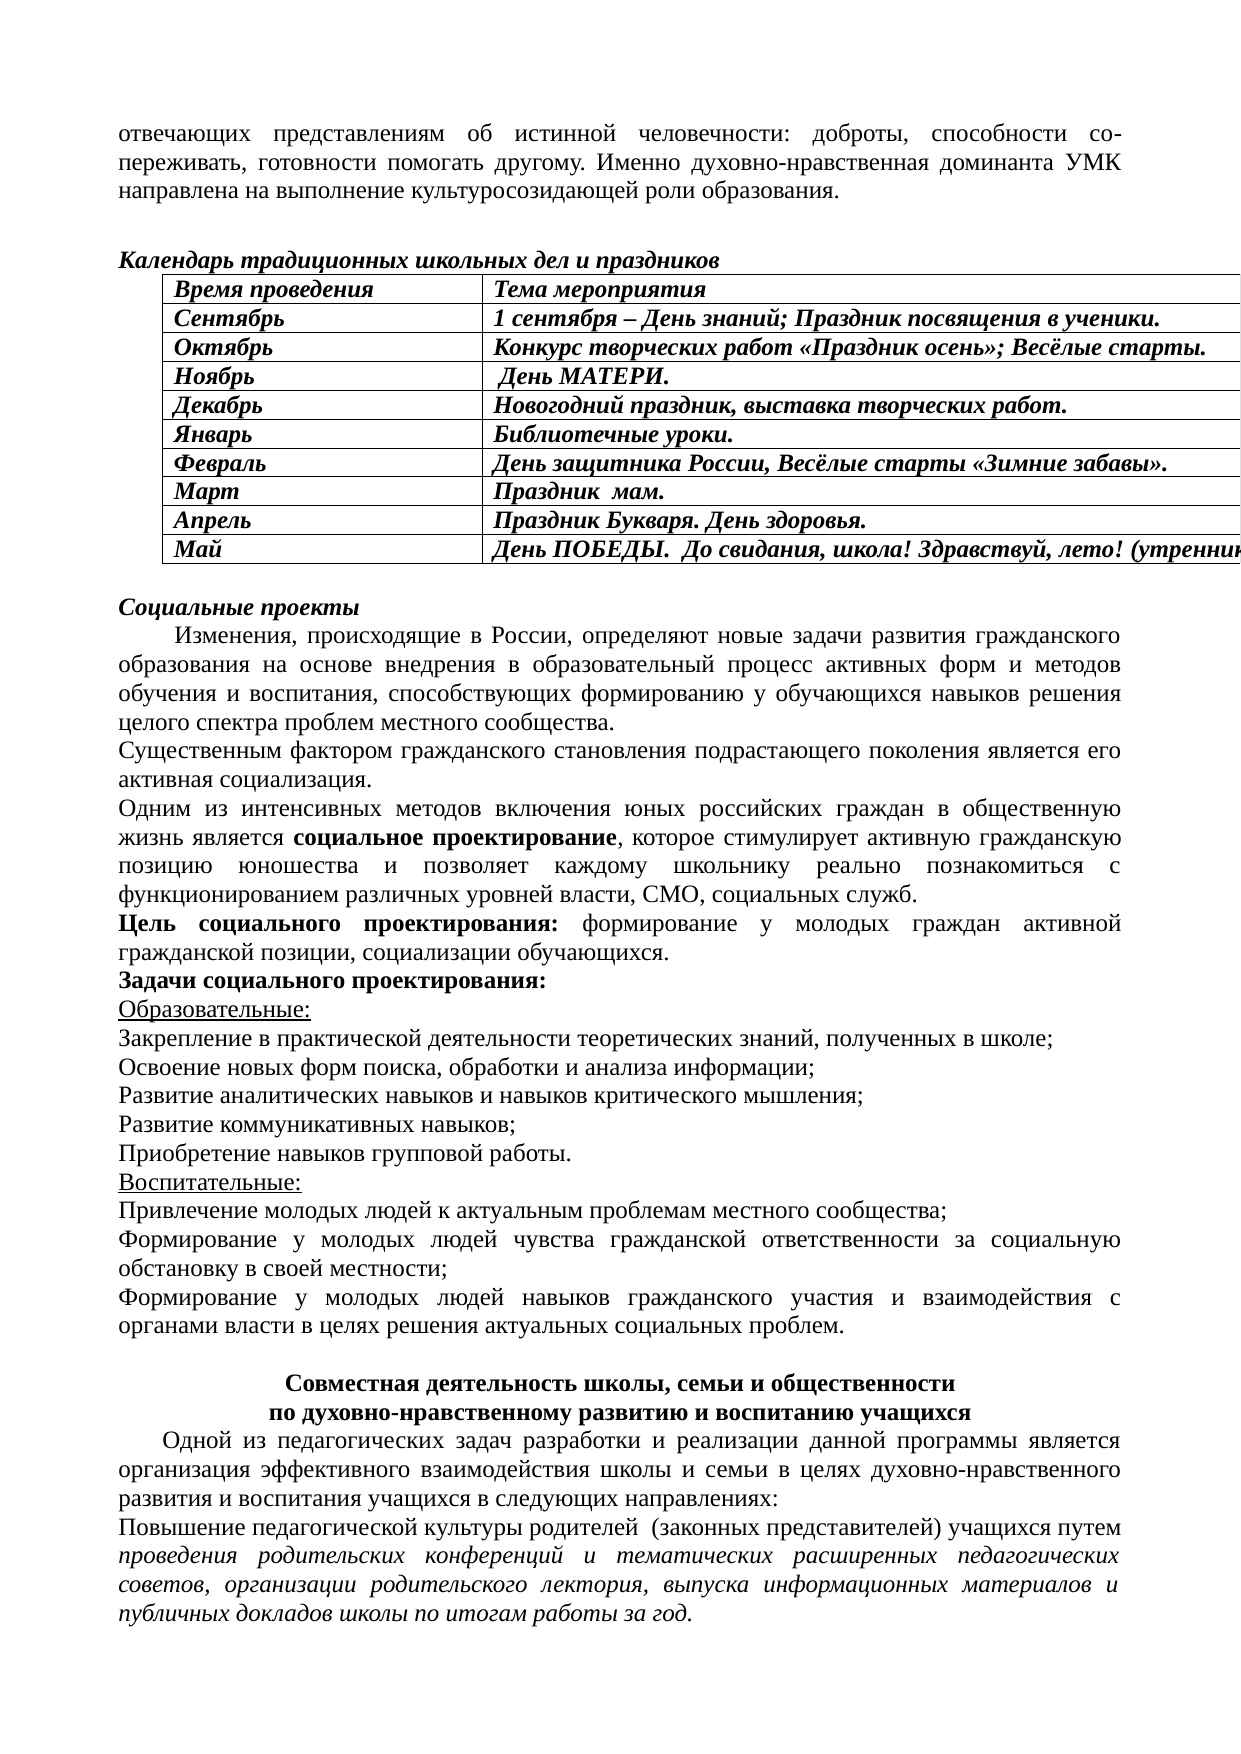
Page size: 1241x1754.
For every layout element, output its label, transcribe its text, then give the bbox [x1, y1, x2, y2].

text Закрепление в практической деятельности теоретических знаний, полученных в школе; [118, 1023, 1122, 1052]
text Освоение новых форм поиска, обработки и анализа информации; [118, 1052, 1122, 1081]
table_cell Ноябрь [163, 362, 482, 390]
text Совместная деятельность школы, семьи и общественности [118, 1368, 1122, 1397]
table_cell Октябрь [163, 333, 482, 361]
table_header Время проведения [163, 275, 482, 303]
table_cell Новогодний праздник, выставка творческих работ. [483, 391, 1240, 419]
text Приобретение навыков групповой работы. [118, 1138, 1122, 1167]
text Задачи социального проектирования: [118, 966, 1122, 994]
table_cell День ПОБЕДЫ. До свидания, школа! Здравствуй, лето! (утренники) [483, 535, 1240, 563]
text отвечающих представлениям об истинной человечности: доброты, способности со­переживать, готовности помогать другому. Именно духовно-нравственная доминанта УМК направлена на выполнение культуросозидающей роли образования. [118, 118, 1122, 204]
table_cell Декабрь [163, 391, 482, 419]
text Развитие аналитических навыков и навыков критического мышления; [118, 1081, 1122, 1109]
text Календарь традиционных школьных дел и праздников [118, 246, 1122, 274]
text Привлечение молодых людей к актуальным проблемам местного сообщества; [118, 1196, 1122, 1224]
text Образовательные: [118, 994, 1122, 1023]
text Повышение педагогической культуры родителей (законных представителей) учащихся путем проведения родительских конференций и тематических расширенных педагогических советов, организации родительского лектория, выпуска информационных материалов и публичных докладов школы по итогам работы за год. [118, 1512, 1122, 1627]
text Формирование у молодых людей навыков гражданского участия и взаимодействия с органами власти в целях решения актуальных социальных проблем. [118, 1282, 1122, 1339]
text Изменения, происходящие в России, определяют новые задачи развития гражданского образования на основе внедрения в образовательный процесс активных форм и методов обучения и воспитания, способствующих формированию у обучающихся навыков решения целого спектра проблем местного сообщества. [118, 621, 1122, 736]
table_cell Февраль [163, 449, 482, 476]
text Одним из интенсивных методов включения юных российских граждан в общественную жизнь является социальное проектирование, которое стимулирует активную гражданскую позицию юношества и позволяет каждому школьнику реально познакомиться с функционированием различных уровней власти, СМО, социальных служб. [118, 793, 1122, 908]
table_cell Конкурс творческих работ «Праздник осень»; Весёлые старты. [483, 333, 1240, 361]
table_cell Праздник Букваря. День здоровья. [483, 506, 1240, 534]
table_cell Март [163, 477, 482, 505]
table_cell День МАТЕРИ. [483, 362, 1240, 390]
table_cell 1 сентября – День знаний; Праздник посвящения в ученики. [483, 304, 1240, 332]
text Воспитательные: [118, 1167, 1122, 1196]
text Развитие коммуникативных навыков; [118, 1109, 1122, 1138]
table_cell Библиотечные уроки. [483, 420, 1240, 447]
table_header Тема мероприятия [483, 275, 1240, 303]
text Существенным фактором гражданского становления подрастающего поколения является его активная социализация. [118, 736, 1122, 793]
text по духовно-нравственному развитию и воспитанию учащихся [118, 1397, 1122, 1426]
text Цель социального проектирования: формирование у молодых граждан активной гражданской позиции, социализации обучающихся. [118, 908, 1122, 966]
table_cell Сентябрь [163, 304, 482, 332]
table_cell Май [163, 535, 482, 563]
table_cell Январь [163, 420, 482, 447]
table_cell День защитника России, Весёлые старты «Зимние забавы». [483, 449, 1240, 476]
text Формирование у молодых людей чувства гражданской ответственности за социальную обстановку в своей местности; [118, 1224, 1122, 1282]
text Социальные проекты [118, 592, 1122, 621]
table_cell Апрель [163, 506, 482, 534]
table_cell Праздник мам. [483, 477, 1240, 505]
text Одной из педагогических задач разработки и реализации данной программы является организация эффективного взаимодействия школы и семьи в целях духовно-нравственного развития и воспитания учащихся в следующих направлениях: [118, 1426, 1122, 1512]
